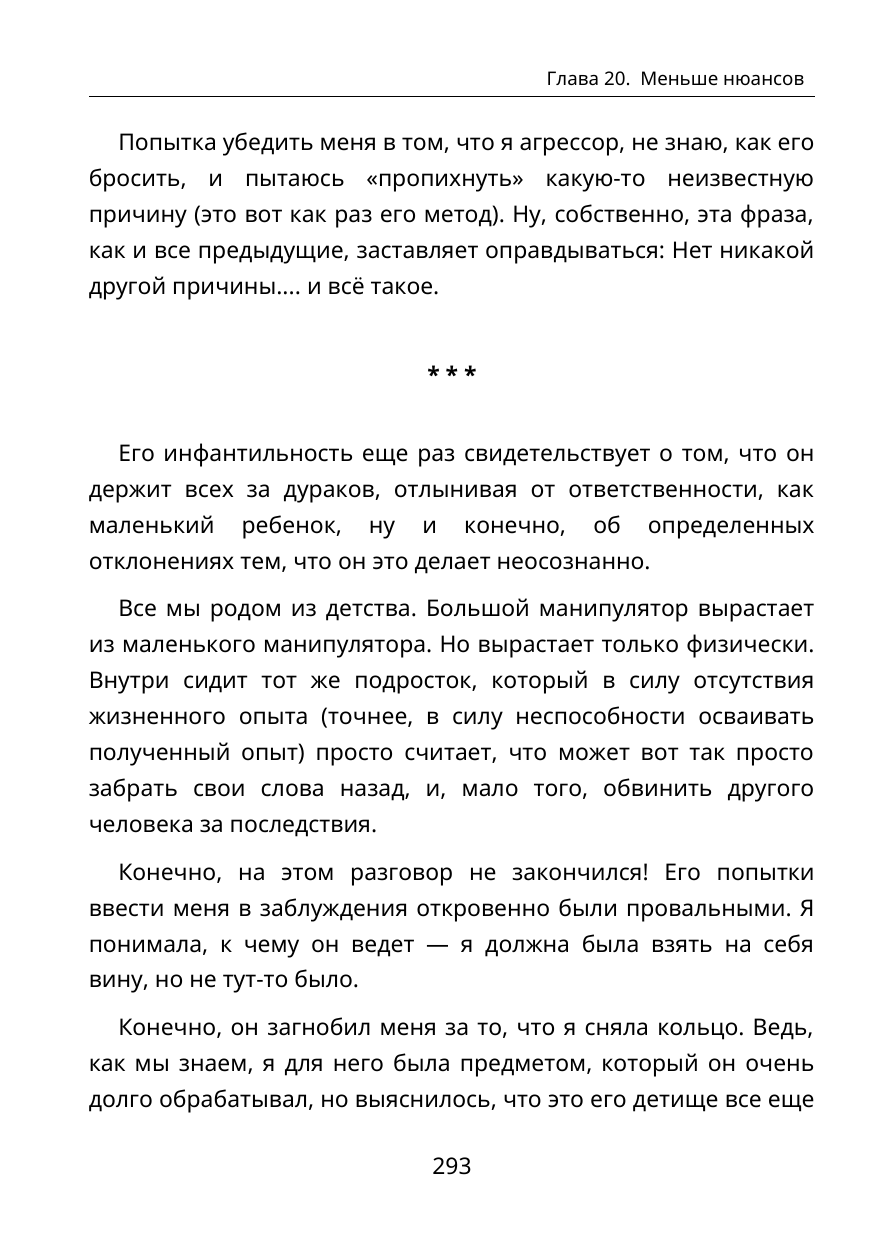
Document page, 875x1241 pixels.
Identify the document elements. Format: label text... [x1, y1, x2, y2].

text Конечно, на этом разговор не закончился! Его попытки ввести меня в заблуждения откровенно были провальными. Я понимала, к чему он ведет — я должна была взять на себя вину, но не тут-то было. [88, 856, 815, 995]
subtitle * * * [88, 359, 815, 390]
text Все мы родом из детства. Большой манипулятор вырастает из маленького манипулятора. Но вырастает только физически. Внутри сидит тот же подросток, который в силу отсутствия жизненного опыта (точнее, в силу неспособности осваивать полученный опыт) просто считает, что может вот так просто забрать свои слова назад, и, мало того, обвинить другого человека за последствия. [88, 592, 815, 839]
text Попытка убедить меня в том, что я агрессор, не знаю, как его бросить, и пытаюсь «пропихнуть» какую-то неизвестную причину (это вот как раз его метод). Ну, собственно, эта фраза, как и все предыдущие, заставляет оправдываться: Нет никакой другой причины.... и всё такое. [88, 126, 815, 301]
text Его инфантильность еще раз свидетельствует о том, что он держит всех за дураков, отлынивая от ответственности, как маленький ребенок, ну и конечно, об определенных отклонениях тем, что он это делает неосознанно. [88, 437, 815, 576]
text Конечно, он загнобил меня за то, что я сняла кольцо. Ведь, как мы знаем, я для него была предметом, который он очень долго обрабатывал, но выяснилось, что это его детище все еще [88, 1011, 815, 1114]
